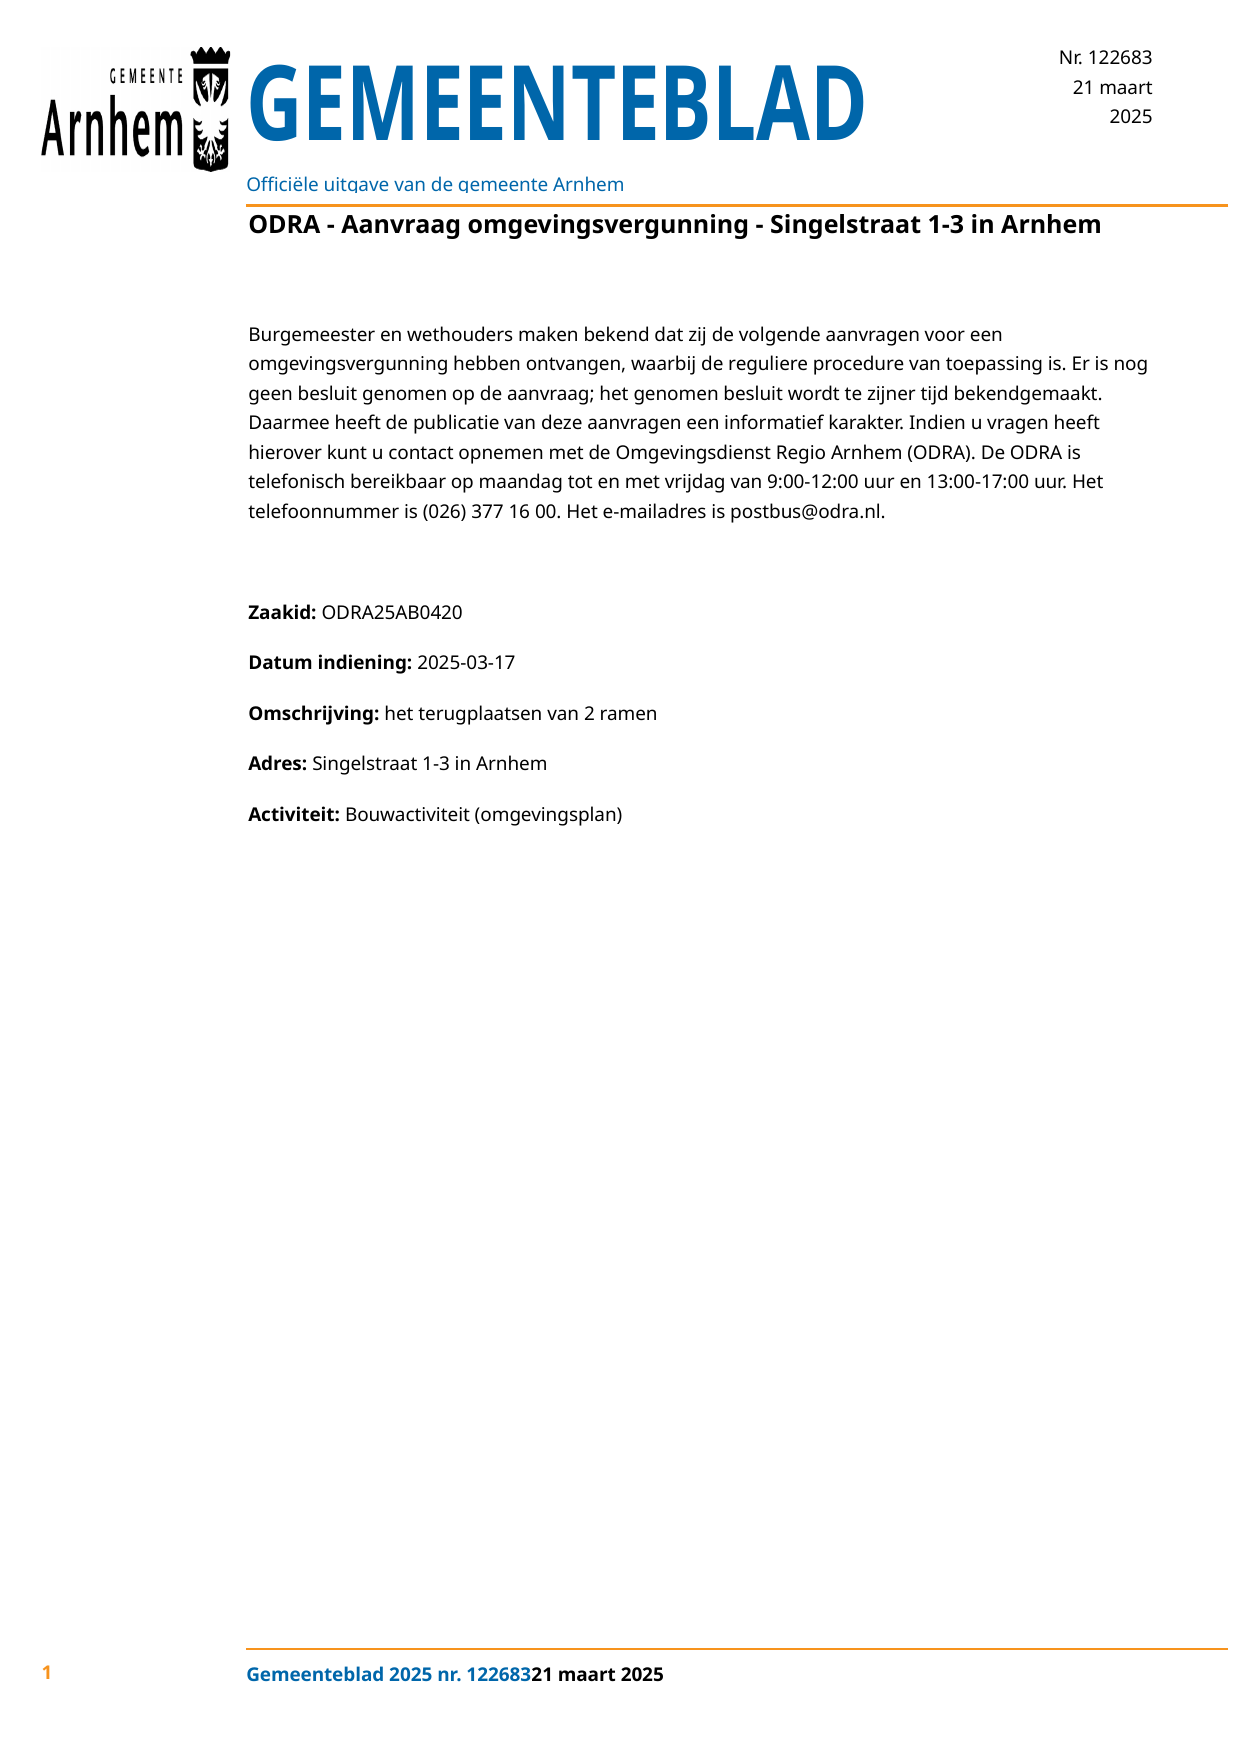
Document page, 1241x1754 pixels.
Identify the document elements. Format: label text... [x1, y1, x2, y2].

text Adres: Singelstraat 1-3 in Arnhem [248, 750, 1152, 776]
text Activiteit: Bouwactiviteit (omgevingsplan) [248, 801, 1152, 826]
text Zaakid: ODRA25AB0420 [248, 599, 1152, 625]
text Burgemeester en wethouders maken bekend dat zij de volgende aanvragen voor een omgevingsvergunning hebben ontvangen, waarbij de reguliere procedure van toepassing is. Er is nog geen besluit genomen op de aanvraag; het genomen besluit wordt te zijner tijd bekendgemaakt. Daarmee heeft de publicatie van deze aanvragen een informatief karakter. Indien u vragen heeft hierover kunt u contact opnemen met de Omgevingsdienst Regio Arnhem (ODRA). De ODRA is telefonisch bereikbaar op maandag tot en met vrijdag van 9:00-12:00 uur en 13:00-17:00 uur. Het telefoonnummer is (026) 377 16 00. Het e-mailadres is postbus@odra.nl. [248, 321, 1152, 524]
text Omschrijving: het terugplaatsen van 2 ramen [248, 700, 1152, 726]
text ODRA - Aanvraag omgevingsvergunning - Singelstraat 1-3 in Arnhem [248, 207, 1152, 241]
picture [41, 47, 231, 172]
text Datum indiening: 2025-03-17 [248, 649, 1152, 675]
